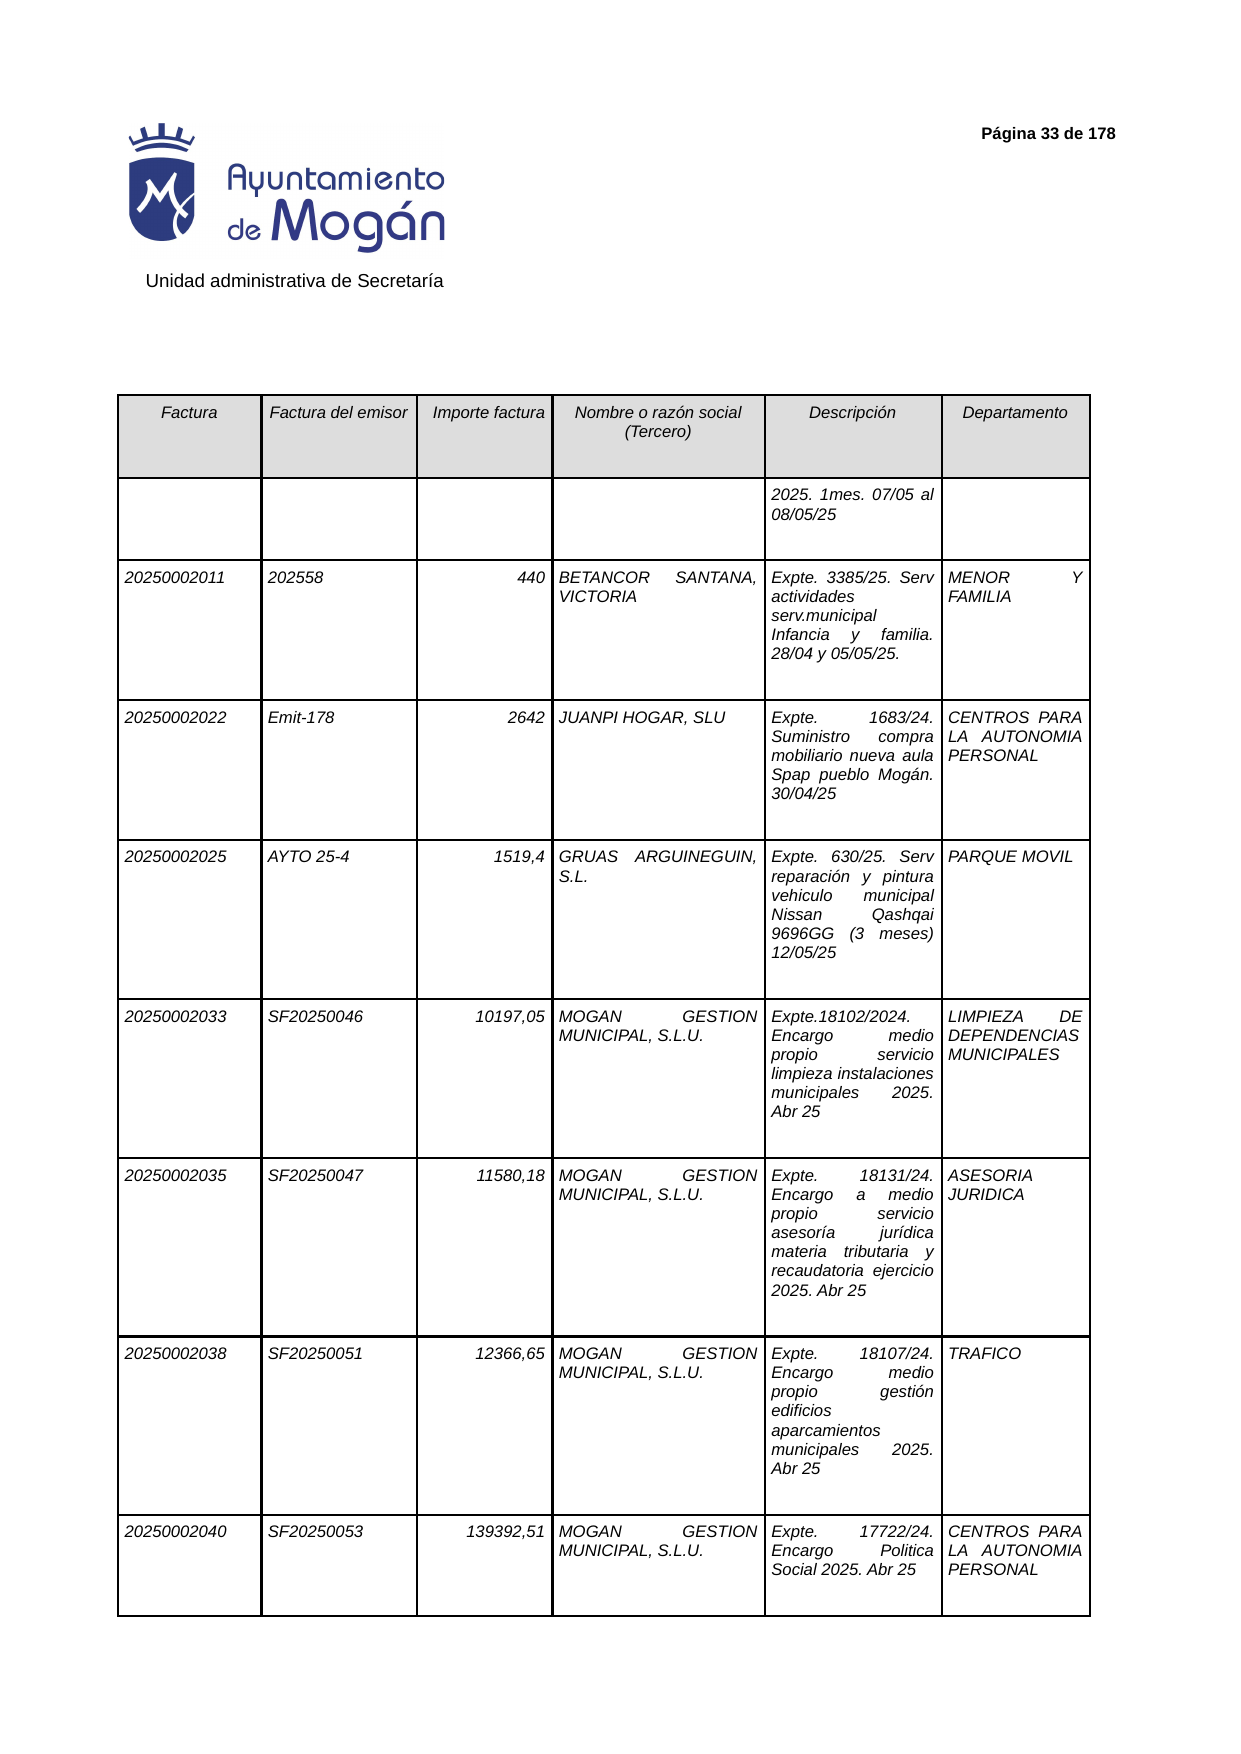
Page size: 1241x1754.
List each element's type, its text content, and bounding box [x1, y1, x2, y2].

table_header Factura [119, 396, 260, 477]
picture [128, 123, 445, 259]
table_cell SF20250053 [263, 1516, 416, 1615]
table_cell MOGAN GESTION MUNICIPAL, S.L.U. [554, 1338, 764, 1513]
table_cell [554, 479, 764, 559]
table_cell BETANCOR SANTANA, VICTORIA [554, 561, 764, 699]
table_cell SF20250051 [263, 1338, 416, 1513]
table_cell Expte. 1683/24. Suministro compra mobiliario nueva aula Spap pueblo Mogán. 30/04/25 [766, 701, 941, 839]
table_cell 20250002033 [119, 1000, 260, 1157]
table_cell CENTROS PARA LA AUTONOMIA PERSONAL [943, 1516, 1089, 1615]
table_cell [263, 479, 416, 559]
table_cell 20250002011 [119, 561, 260, 699]
table_cell 12366,65 [418, 1338, 551, 1513]
table_cell Emit-178 [263, 701, 416, 839]
table_cell MOGAN GESTION MUNICIPAL, S.L.U. [554, 1000, 764, 1157]
table_cell 1519,4 [418, 841, 551, 998]
table_cell LIMPIEZA DE DEPENDENCIAS MUNICIPALES [943, 1000, 1089, 1157]
table_cell JUANPI HOGAR, SLU [554, 701, 764, 839]
table_cell AYTO 25-4 [263, 841, 416, 998]
table_header Descripción [766, 396, 941, 477]
table_header Importe factura [418, 396, 551, 477]
table_cell 20250002025 [119, 841, 260, 998]
table_cell TRAFICO [943, 1338, 1089, 1513]
table_cell 20250002040 [119, 1516, 260, 1615]
table_cell 2642 [418, 701, 551, 839]
table_cell Expte. 18131/24. Encargo a medio propio servicio asesoría jurídica materia tributaria y recaudatoria ejercicio 2025. Abr 25 [766, 1159, 941, 1335]
table_cell Expte. 18107/24. Encargo medio propio gestión edificios aparcamientos municipales 2025. Abr 25 [766, 1338, 941, 1513]
table_cell 10197,05 [418, 1000, 551, 1157]
table_cell Expte.18102/2024. Encargo medio propio servicio limpieza instalaciones municipales 2025. Abr 25 [766, 1000, 941, 1157]
table_cell ASESORIA JURIDICA [943, 1159, 1089, 1335]
table_cell 440 [418, 561, 551, 699]
table_cell 20250002035 [119, 1159, 260, 1335]
table_cell 11580,18 [418, 1159, 551, 1335]
table_cell PARQUE MOVIL [943, 841, 1089, 998]
table_cell CENTROS PARA LA AUTONOMIA PERSONAL [943, 701, 1089, 839]
table_cell Expte. 3385/25. Serv actividades serv.municipal Infancia y familia. 28/04 y 05/05/25. [766, 561, 941, 699]
table_cell [418, 479, 551, 559]
table_header Nombre o razón social (Tercero) [554, 396, 764, 477]
table_cell Expte. 17722/24. Encargo Politica Social 2025. Abr 25 [766, 1516, 941, 1615]
table_cell 20250002022 [119, 701, 260, 839]
table_cell MOGAN GESTION MUNICIPAL, S.L.U. [554, 1159, 764, 1335]
table_cell GRUAS ARGUINEGUIN, S.L. [554, 841, 764, 998]
table_cell 139392,51 [418, 1516, 551, 1615]
table_cell 202558 [263, 561, 416, 699]
table_cell MOGAN GESTION MUNICIPAL, S.L.U. [554, 1516, 764, 1615]
table_cell 2025. 1mes. 07/05 al 08/05/25 [766, 479, 941, 559]
table_cell [119, 479, 260, 559]
table_cell Expte. 630/25. Serv reparación y pintura vehiculo municipal Nissan Qashqai 9696GG (3 meses) 12/05/25 [766, 841, 941, 998]
table_header Departamento [943, 396, 1089, 477]
table_header Factura del emisor [263, 396, 416, 477]
table_cell SF20250047 [263, 1159, 416, 1335]
table_cell MENOR Y FAMILIA [943, 561, 1089, 699]
table_cell SF20250046 [263, 1000, 416, 1157]
table_cell [943, 479, 1089, 559]
table_cell 20250002038 [119, 1338, 260, 1513]
